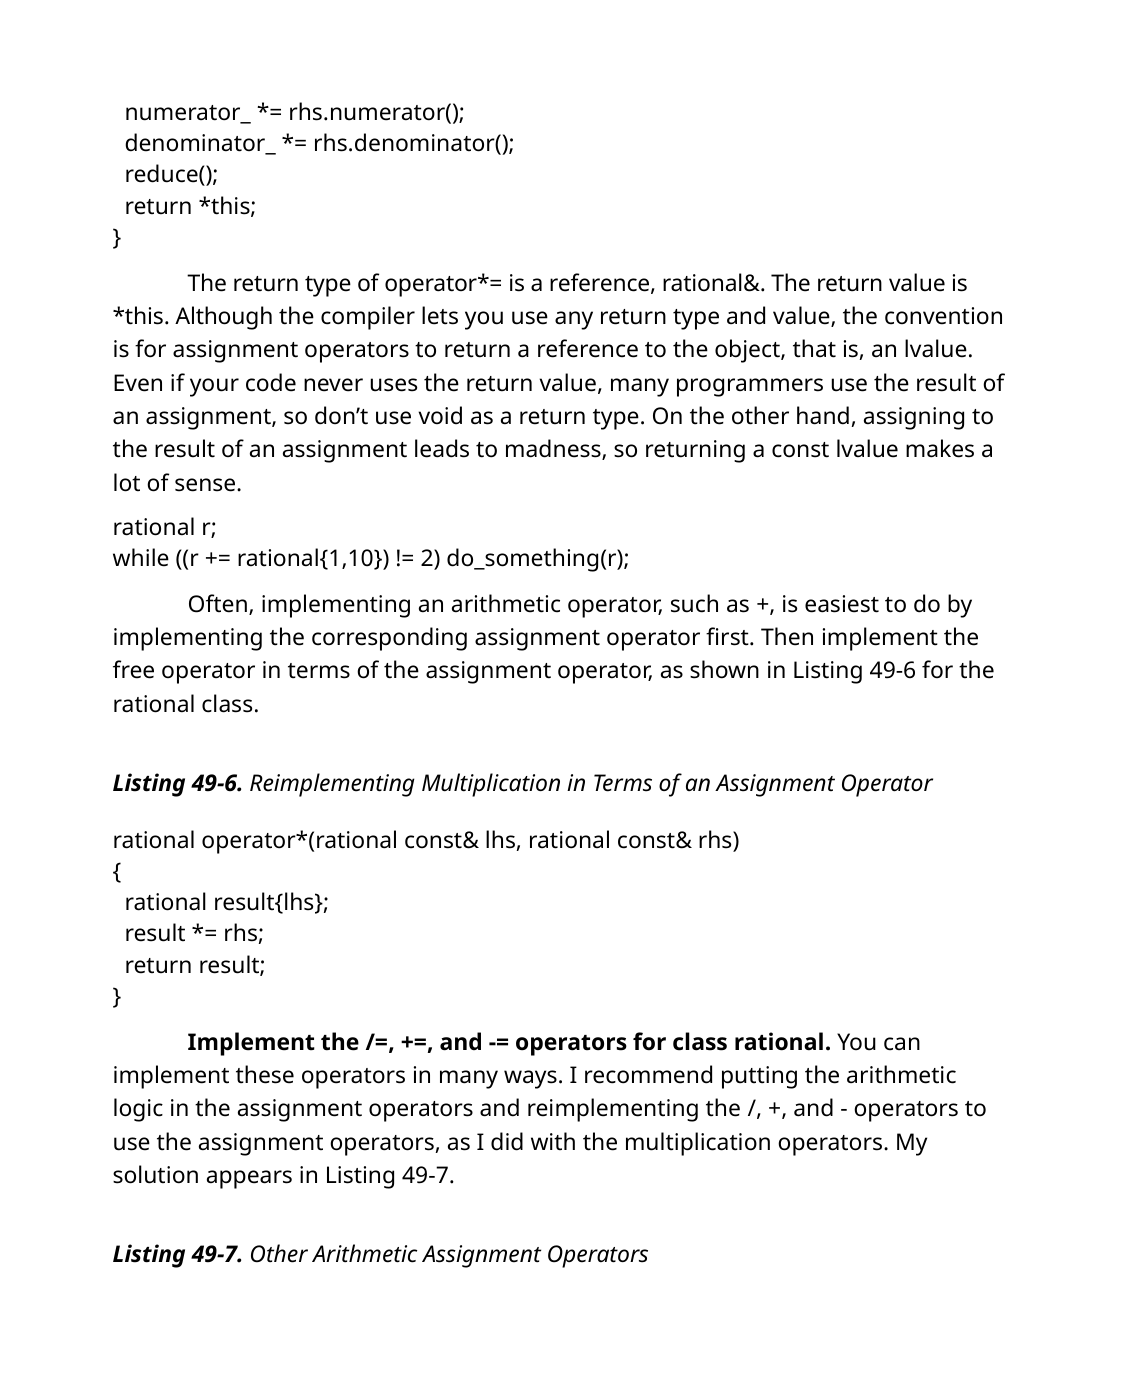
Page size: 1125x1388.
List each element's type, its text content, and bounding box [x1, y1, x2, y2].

text rational operator*(rational const& lhs, rational const& rhs) [112, 823, 1012, 855]
text rational r; [112, 511, 1012, 542]
text while ((r += rational{1,10}) != 2) do_something(r); [112, 542, 1012, 573]
text } [112, 980, 1012, 1011]
text reduce(); [112, 158, 1012, 190]
text } [112, 221, 1012, 252]
text Often, implementing an arithmetic operator, such as +, is easiest to do by implementing the corresponding assignment operator first. Then implement the free operator in terms of the assignment operator, as shown in Listing 49-6 for the rational class. [112, 586, 1012, 719]
text Listing 49-7. Other Arithmetic Assignment Operators [112, 1238, 1012, 1269]
text denominator_ *= rhs.denominator(); [112, 127, 1012, 158]
text { [112, 855, 1012, 886]
text Implement the /=, +=, and -= operators for class rational. You can implement these operators in many ways. I recommend putting the arithmetic logic in the assignment operators and reimplementing the /, +, and - operators to use the assignment operators, as I did with the multiplication operators. My solution appears in Listing 49-7. [112, 1023, 1012, 1190]
text return result; [112, 948, 1012, 980]
text result *= rhs; [112, 917, 1012, 948]
text rational result{lhs}; [112, 886, 1012, 917]
text The return type of operator*= is a reference, rational&. The return value is *this. Although the compiler lets you use any return type and value, the convention is for assignment operators to return a reference to the object, that is, an lvalue. Even if your code never uses the return value, many programmers use the result of an assignment, so don’t use void as a return type. On the other hand, assigning to the result of an assignment leads to madness, so returning a const lvalue makes a lot of sense. [112, 265, 1012, 498]
text Listing 49-6. Reimplementing Multiplication in Terms of an Assignment Operator [112, 767, 1012, 798]
text numerator_ *= rhs.numerator(); [112, 96, 1012, 127]
text return *this; [112, 190, 1012, 221]
